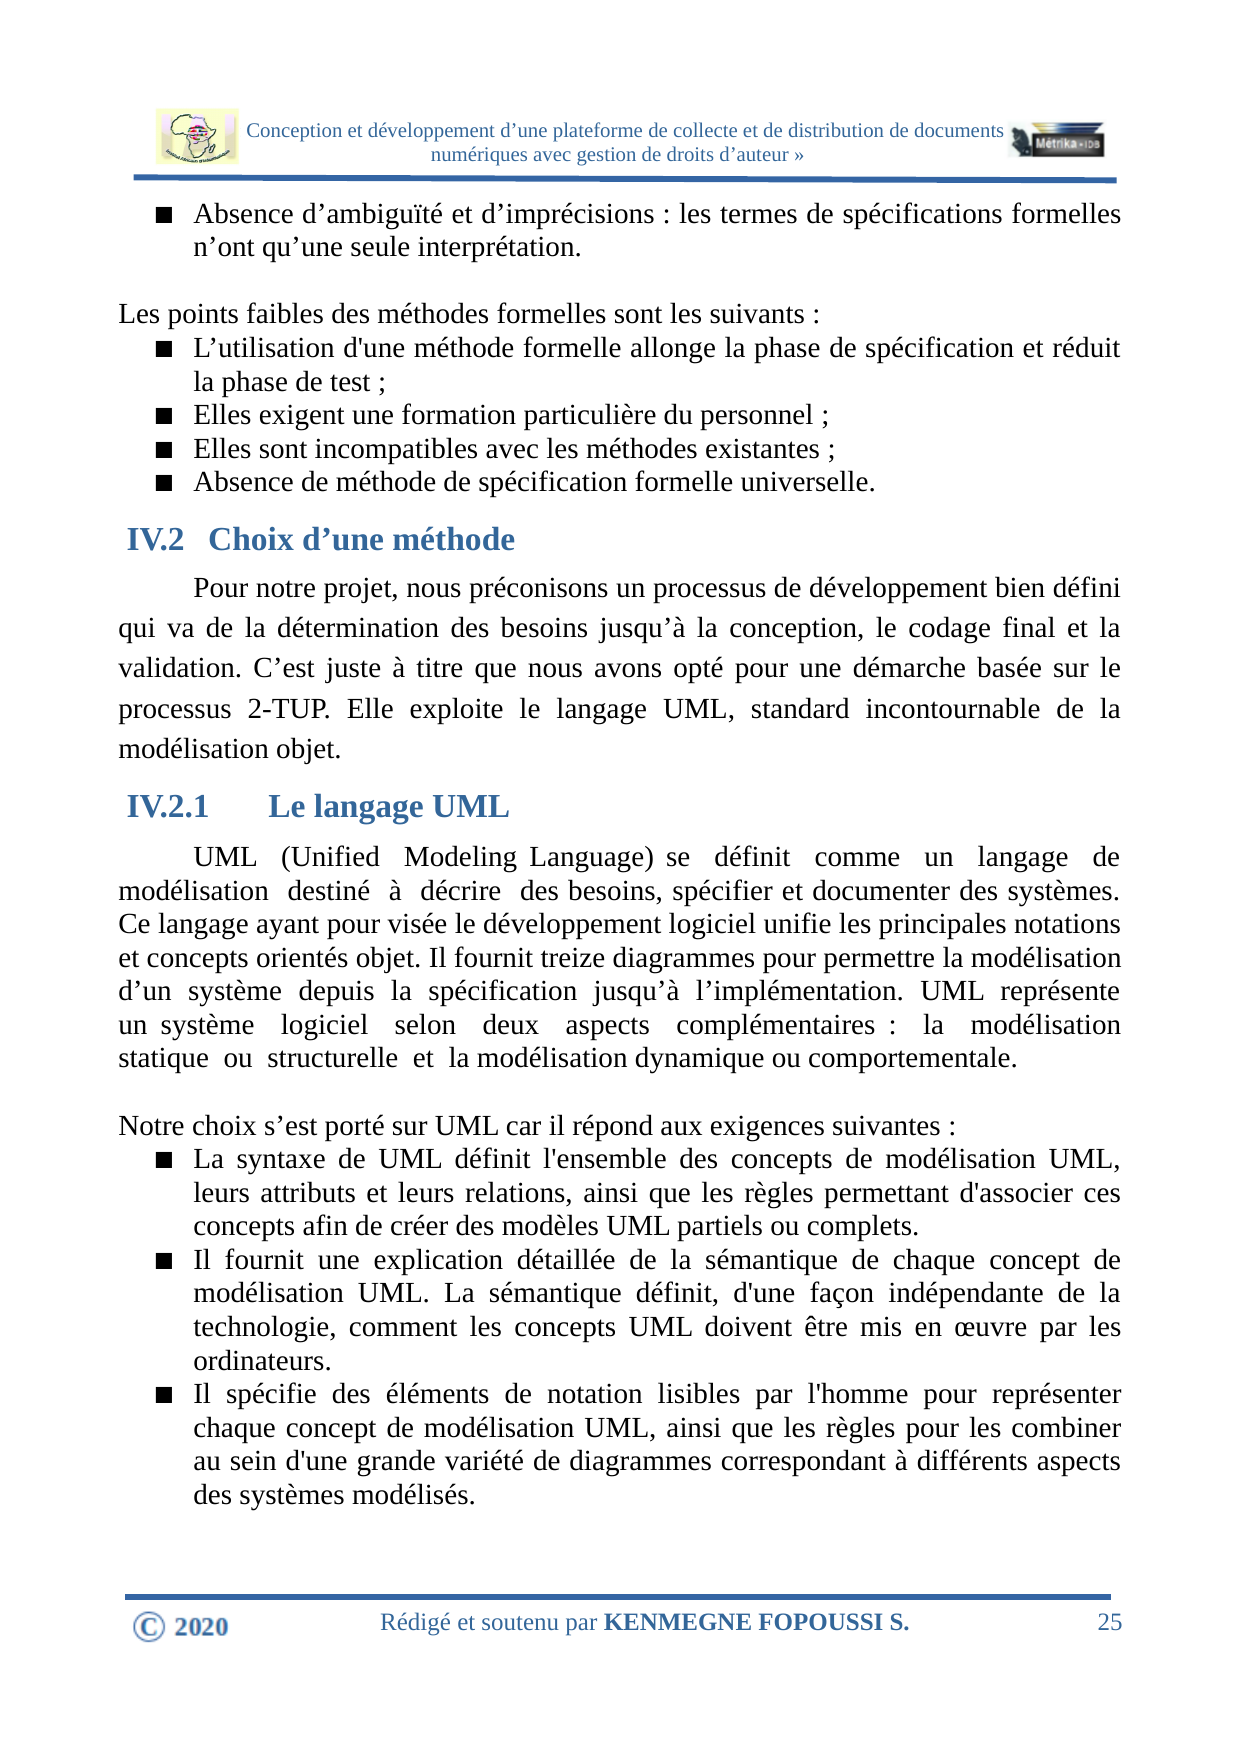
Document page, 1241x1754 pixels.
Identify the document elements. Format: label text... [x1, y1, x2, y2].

text Pour notre projet, nous préconisons un processus de développement bien défini qui va de la détermination des besoins jusqu’à la conception, le codage final et la validation. C’est juste à titre que nous avons opté pour une démarche basée sur le processus 2-TUP. Elle exploite le langage UML, standard incontournable de la modélisation objet. [118, 570, 1122, 764]
list Absence d’ambiguïté et d’imprécisions : les termes de spécifications formelles n’ont qu’une seule interprétation. [156, 196, 1122, 263]
text Les points faibles des méthodes formelles sont les suivants : [118, 296, 1122, 330]
list L’utilisation d'une méthode formelle allonge la phase de spécification et réduit la phase de test ; [156, 330, 1122, 397]
picture [126, 1604, 231, 1647]
list Il spécifie des éléments de notation lisibles par l'homme pour représenter chaque concept de modélisation UML, ainsi que les règles pour les combiner au sein d'une grande variété de diagrammes correspondant à différents aspects des systèmes modélisés. [156, 1376, 1122, 1511]
text Notre choix s’est porté sur UML car il répond aux exigences suivantes : [118, 1108, 1122, 1141]
list La syntaxe de UML définit l'ensemble des concepts de modélisation UML, leurs attributs et leurs relations, ainsi que les règles permettant d'associer ces concepts afin de créer des modèles UML partiels ou complets. [156, 1141, 1122, 1242]
list Il fournit une explication détaillée de la sémantique de chaque concept de modélisation UML. La sémantique définit, d'une façon indépendante de la technologie, comment les concepts UML doivent être mis en œuvre par les ordinateurs. [156, 1242, 1122, 1376]
text UML (Unified Modeling Language) se définit comme un langage de modélisation destiné à décrire des besoins, spécifier et documenter des systèmes. Ce langage ayant pour visée le développement logiciel unifie les principales notations et concepts orientés objet. Il fournit treize diagrammes pour permettre la modélisation d’un système depuis la spécification jusqu’à l’implémentation. UML représente un système logiciel selon deux aspects complémentaires : la modélisation statique ou structurelle et la modélisation dynamique ou comportementale. [118, 839, 1122, 1074]
picture [154, 107, 241, 166]
picture [1003, 116, 1109, 160]
list Elles exigent une formation particulière du personnel ; [156, 397, 1122, 431]
list Absence de méthode de spécification formelle universelle. [156, 464, 1122, 498]
subtitle Choix d’une méthode [118, 519, 1122, 558]
list Elles sont incompatibles avec les méthodes existantes ; [156, 431, 1122, 464]
subtitle Le langage UML [118, 786, 1122, 824]
